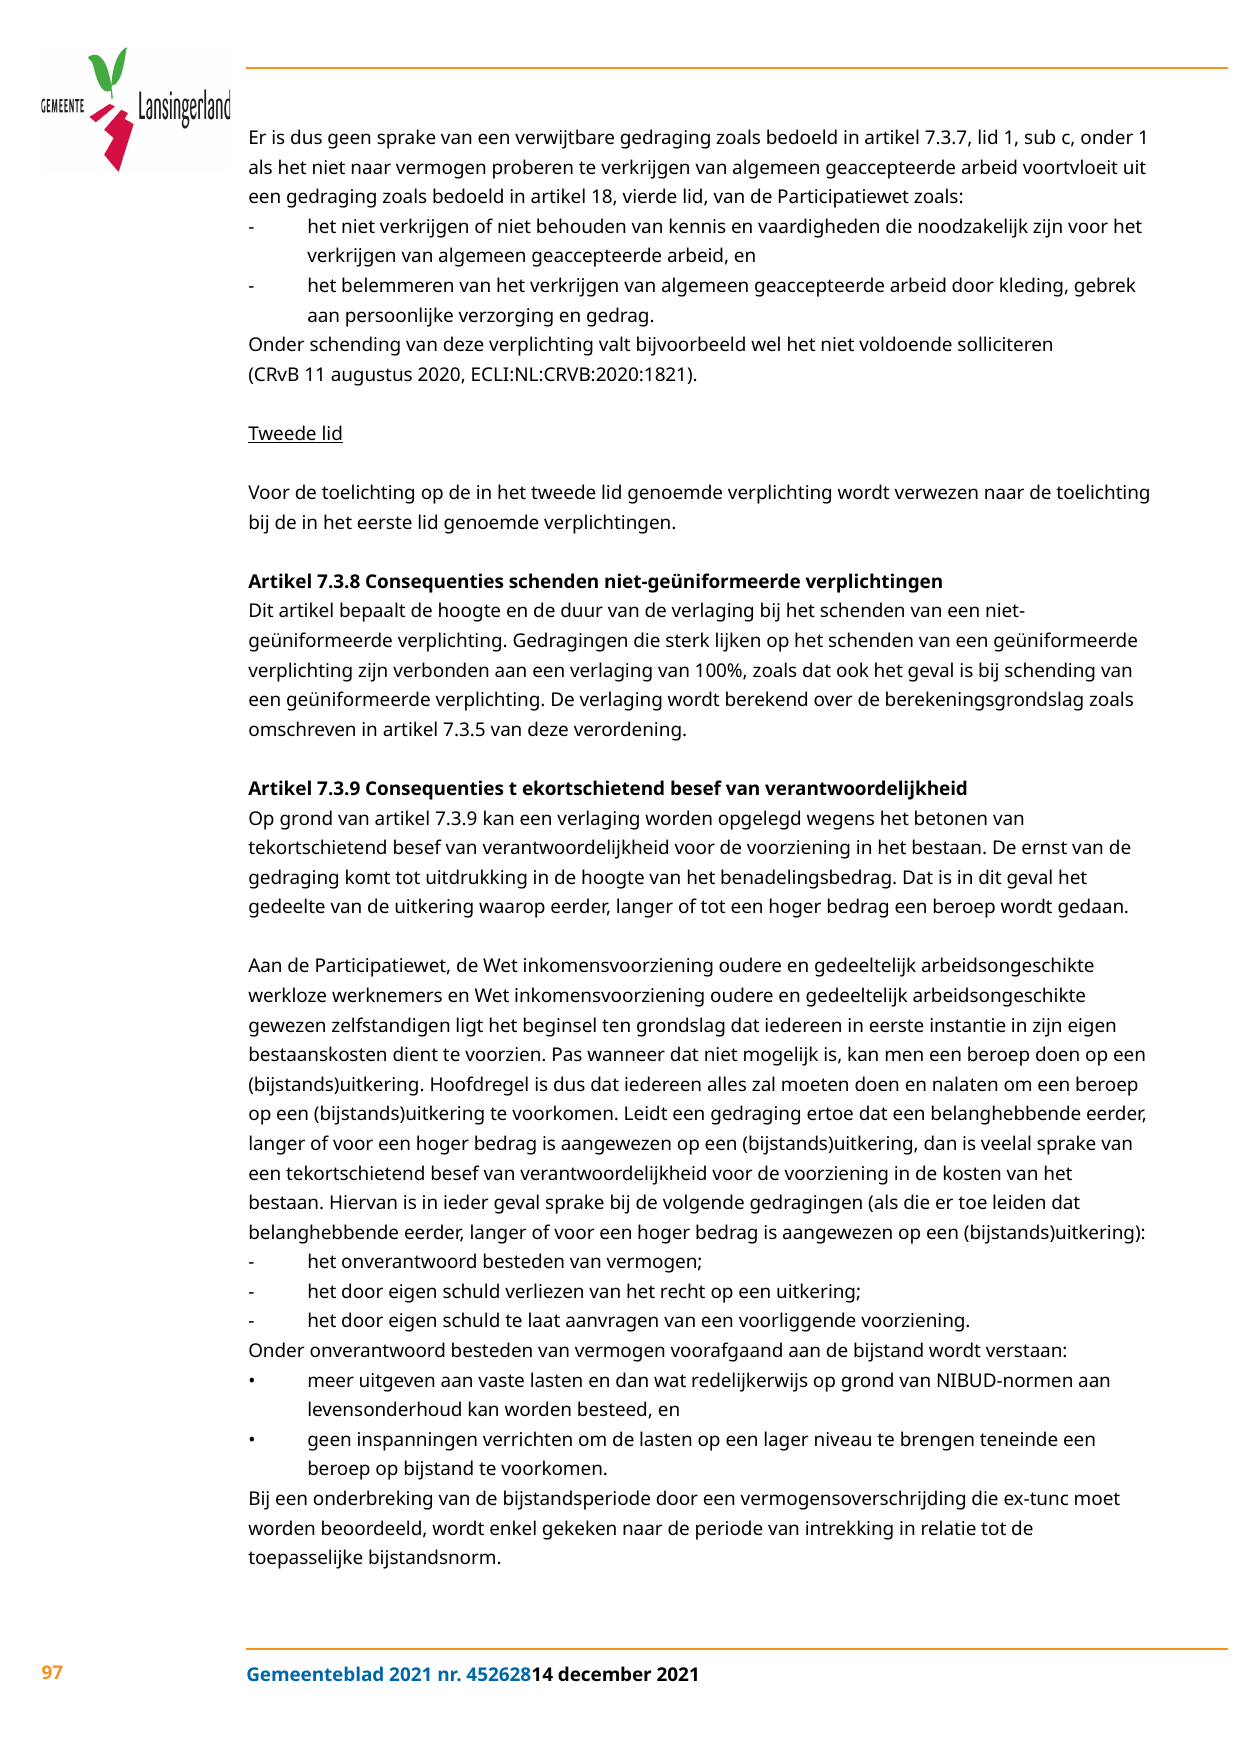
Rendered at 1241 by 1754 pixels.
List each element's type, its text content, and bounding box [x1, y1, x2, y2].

text Bij een onderbreking van de bijstandsperiode door een vermogensoverschrijding die ex-tunc moet worden beoordeeld, wordt enkel gekeken naar de periode van intrekking in relatie tot de toepasselijke bijstandsnorm. [248, 1485, 1152, 1570]
list het belemmeren van het verkrijgen van algemeen geaccepteerde arbeid door kleding, gebrek aan persoonlijke verzorging en gedrag. [248, 272, 1152, 328]
text Tweede lid [248, 420, 1152, 446]
list het door eigen schuld te laat aanvragen van een voorliggende voorziening. [248, 1308, 1152, 1333]
text Er is dus geen sprake van een verwijtbare gedraging zoals bedoeld in artikel 7.3.7, lid 1, sub c, onder 1 als het niet naar vermogen proberen te verkrijgen van algemeen geaccepteerde arbeid voortvloeit uit een gedraging zoals bedoeld in artikel 18, vierde lid, van de Participatiewet zoals: [248, 124, 1152, 209]
text Voor de toelichting op de in het tweede lid genoemde verplichting wordt verwezen naar de toelichting bij de in het eerste lid genoemde verplichtingen. [248, 479, 1152, 535]
list het door eigen schuld verliezen van het recht op een uitkering; [248, 1278, 1152, 1304]
text Artikel 7.3.9 Consequenties t ekortschietend besef van verantwoordelijkheid [248, 775, 1152, 801]
text Artikel 7.3.8 Consequenties schenden niet-geüniformeerde verplichtingen [248, 568, 1152, 594]
text Op grond van artikel 7.3.9 kan een verlaging worden opgelegd wegens het betonen van tekortschietend besef van verantwoordelijkheid voor de voorziening in het bestaan. De ernst van de gedraging komt tot uitdrukking in de hoogte van het benadelingsbedrag. Dat is in dit geval het gedeelte van de uitkering waarop eerder, langer of tot een hoger bedrag een beroep wordt gedaan. [248, 805, 1152, 919]
list het onverantwoord besteden van vermogen; [248, 1248, 1152, 1274]
text Aan de Participatiewet, de Wet inkomensvoorziening oudere en gedeeltelijk arbeidsongeschikte werkloze werknemers en Wet inkomensvoorziening oudere en gedeeltelijk arbeidsongeschikte gewezen zelfstandigen ligt het beginsel ten grondslag dat iedereen in eerste instantie in zijn eigen bestaanskosten dient te voorzien. Pas wanneer dat niet mogelijk is, kan men een beroep doen op een (bijstands)uitkering. Hoofdregel is dus dat iedereen alles zal moeten doen en nalaten om een beroep op een (bijstands)uitkering te voorkomen. Leidt een gedraging ertoe dat een belanghebbende eerder, langer of voor een hoger bedrag is aangewezen op een (bijstands)uitkering, dan is veelal sprake van een tekortschietend besef van verantwoordelijkheid voor de voorziening in de kosten van het bestaan. Hiervan is in ieder geval sprake bij de volgende gedragingen (als die er toe leiden dat belanghebbende eerder, langer of voor een hoger bedrag is aangewezen op een (bijstands)uitkering): [248, 953, 1152, 1245]
list geen inspanningen verrichten om de lasten op een lager niveau te brengen teneinde een beroep op bijstand te voorkomen. [248, 1426, 1152, 1481]
text Dit artikel bepaalt de hoogte en de duur van de verlaging bij het schenden van een niet-geüniformeerde verplichting. Gedragingen die sterk lijken op het schenden van een geüniformeerde verplichting zijn verbonden aan een verlaging van 100%, zoals dat ook het geval is bij schending van een geüniformeerde verplichting. De verlaging wordt berekend over de berekeningsgrondslag zoals omschreven in artikel 7.3.5 van deze verordening. [248, 598, 1152, 742]
text Onder schending van deze verplichting valt bijvoorbeeld wel het niet voldoende solliciteren (CRvB 11 augustus 2020, ECLI:NL:CRVB:2020:1821). [248, 331, 1152, 387]
picture [41, 47, 231, 172]
list meer uitgeven aan vaste lasten en dan wat redelijkerwijs op grond van NIBUD-normen aan levensonderhoud kan worden besteed, en [248, 1367, 1152, 1422]
text Onder onverantwoord besteden van vermogen voorafgaand aan de bijstand wordt verstaan: [248, 1337, 1152, 1363]
list het niet verkrijgen of niet behouden van kennis en vaardigheden die noodzakelijk zijn voor het verkrijgen van algemeen geaccepteerde arbeid, en [248, 213, 1152, 268]
